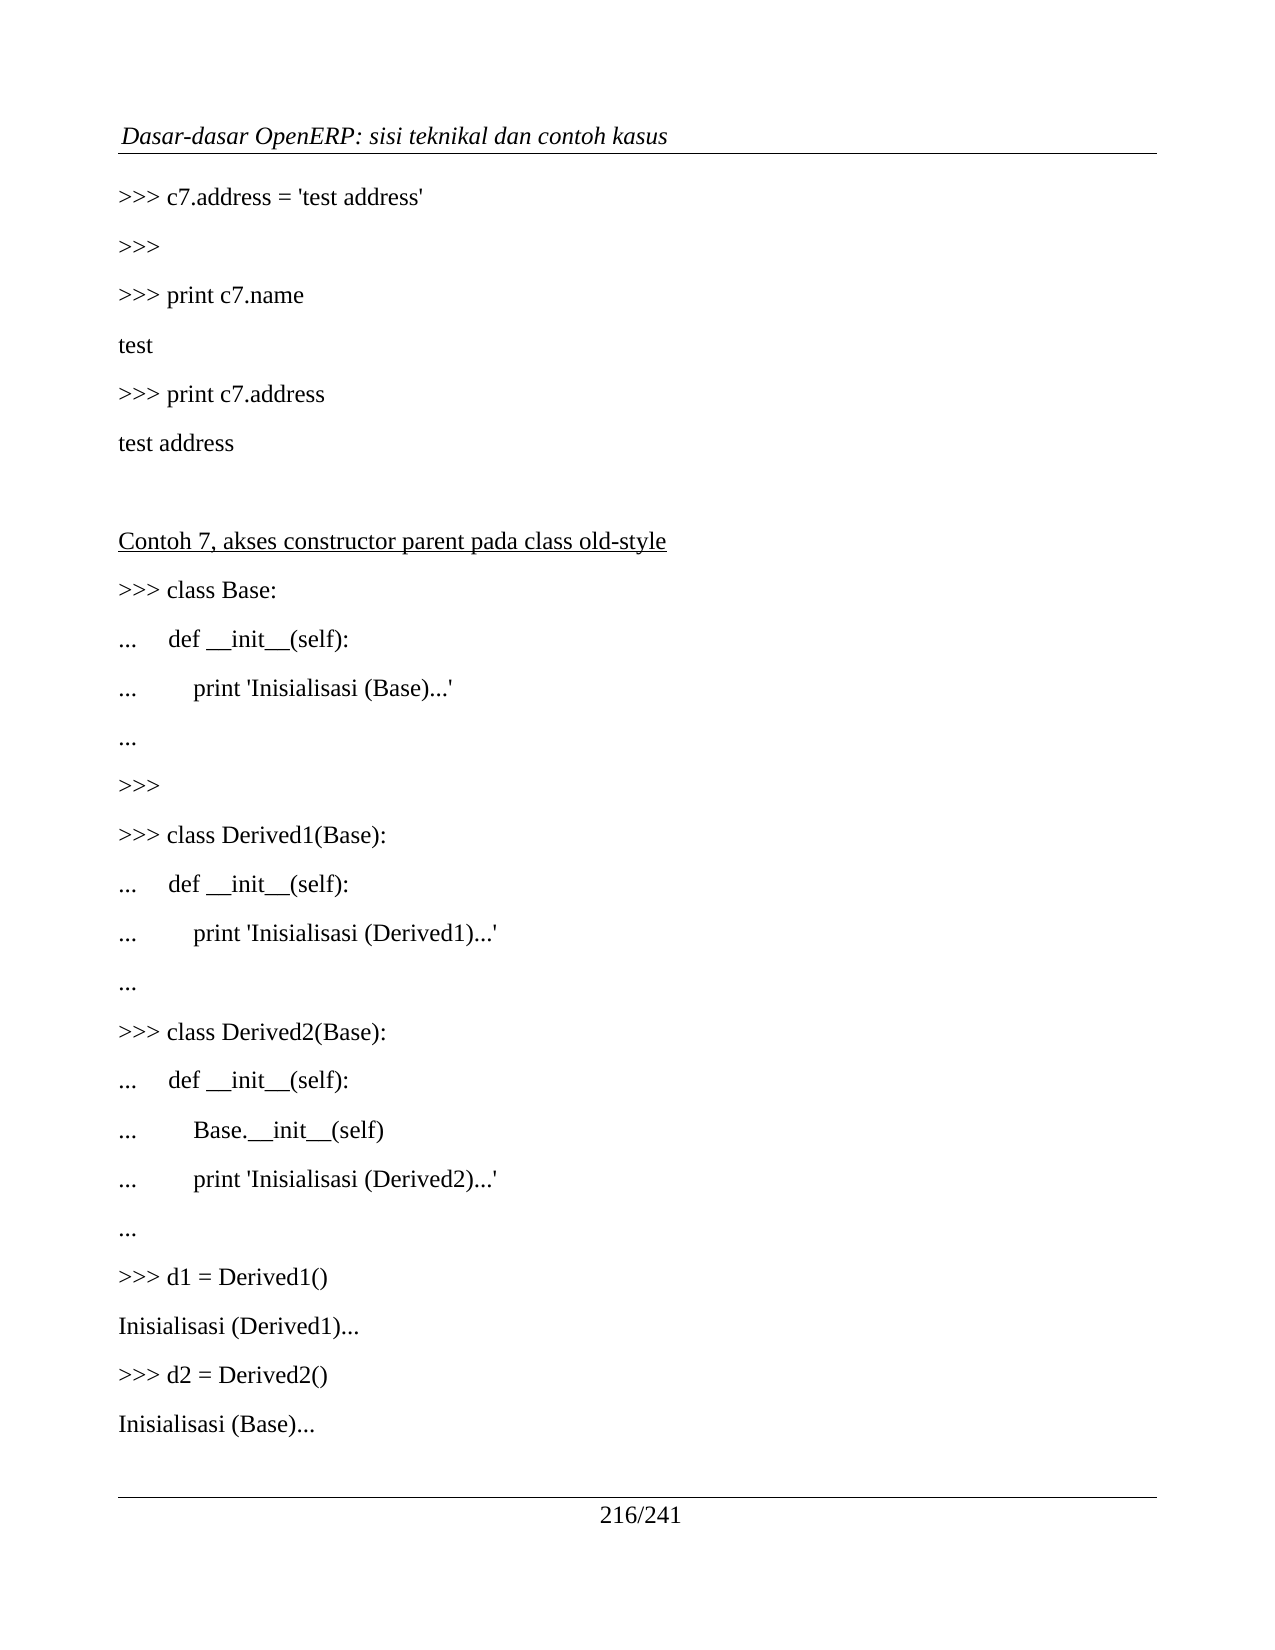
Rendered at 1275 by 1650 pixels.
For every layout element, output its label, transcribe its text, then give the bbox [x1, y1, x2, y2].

text >>> print c7.name [118, 281, 1157, 309]
text ... Base.__init__(self) [118, 1115, 1157, 1143]
text ... print 'Inisialisasi (Derived1)...' [118, 918, 1157, 947]
text >>> d1 = Derived1() [118, 1262, 1157, 1291]
text ... [118, 1213, 1157, 1242]
text ... def __init__(self): [118, 869, 1157, 898]
text >>> c7.address = 'test address' [118, 182, 1157, 211]
text ... def __init__(self): [118, 1066, 1157, 1094]
text test address [118, 428, 1157, 457]
text >>> [118, 232, 1157, 260]
text ... [118, 722, 1157, 751]
text >>> class Derived2(Base): [118, 1017, 1157, 1045]
text >>> d2 = Derived2() [118, 1360, 1157, 1389]
text Contoh 7, akses constructor parent pada class old-style [118, 526, 1157, 555]
text ... print 'Inisialisasi (Base)...' [118, 673, 1157, 702]
text ... def __init__(self): [118, 624, 1157, 653]
text Inisialisasi (Base)... [118, 1409, 1157, 1438]
text >>> class Derived1(Base): [118, 820, 1157, 849]
text Inisialisasi (Derived1)... [118, 1311, 1157, 1340]
text ... [118, 967, 1157, 996]
text >>> print c7.address [118, 379, 1157, 407]
text >>> class Base: [118, 575, 1157, 604]
text ... print 'Inisialisasi (Derived2)...' [118, 1164, 1157, 1192]
text test [118, 330, 1157, 358]
text >>> [118, 771, 1157, 800]
